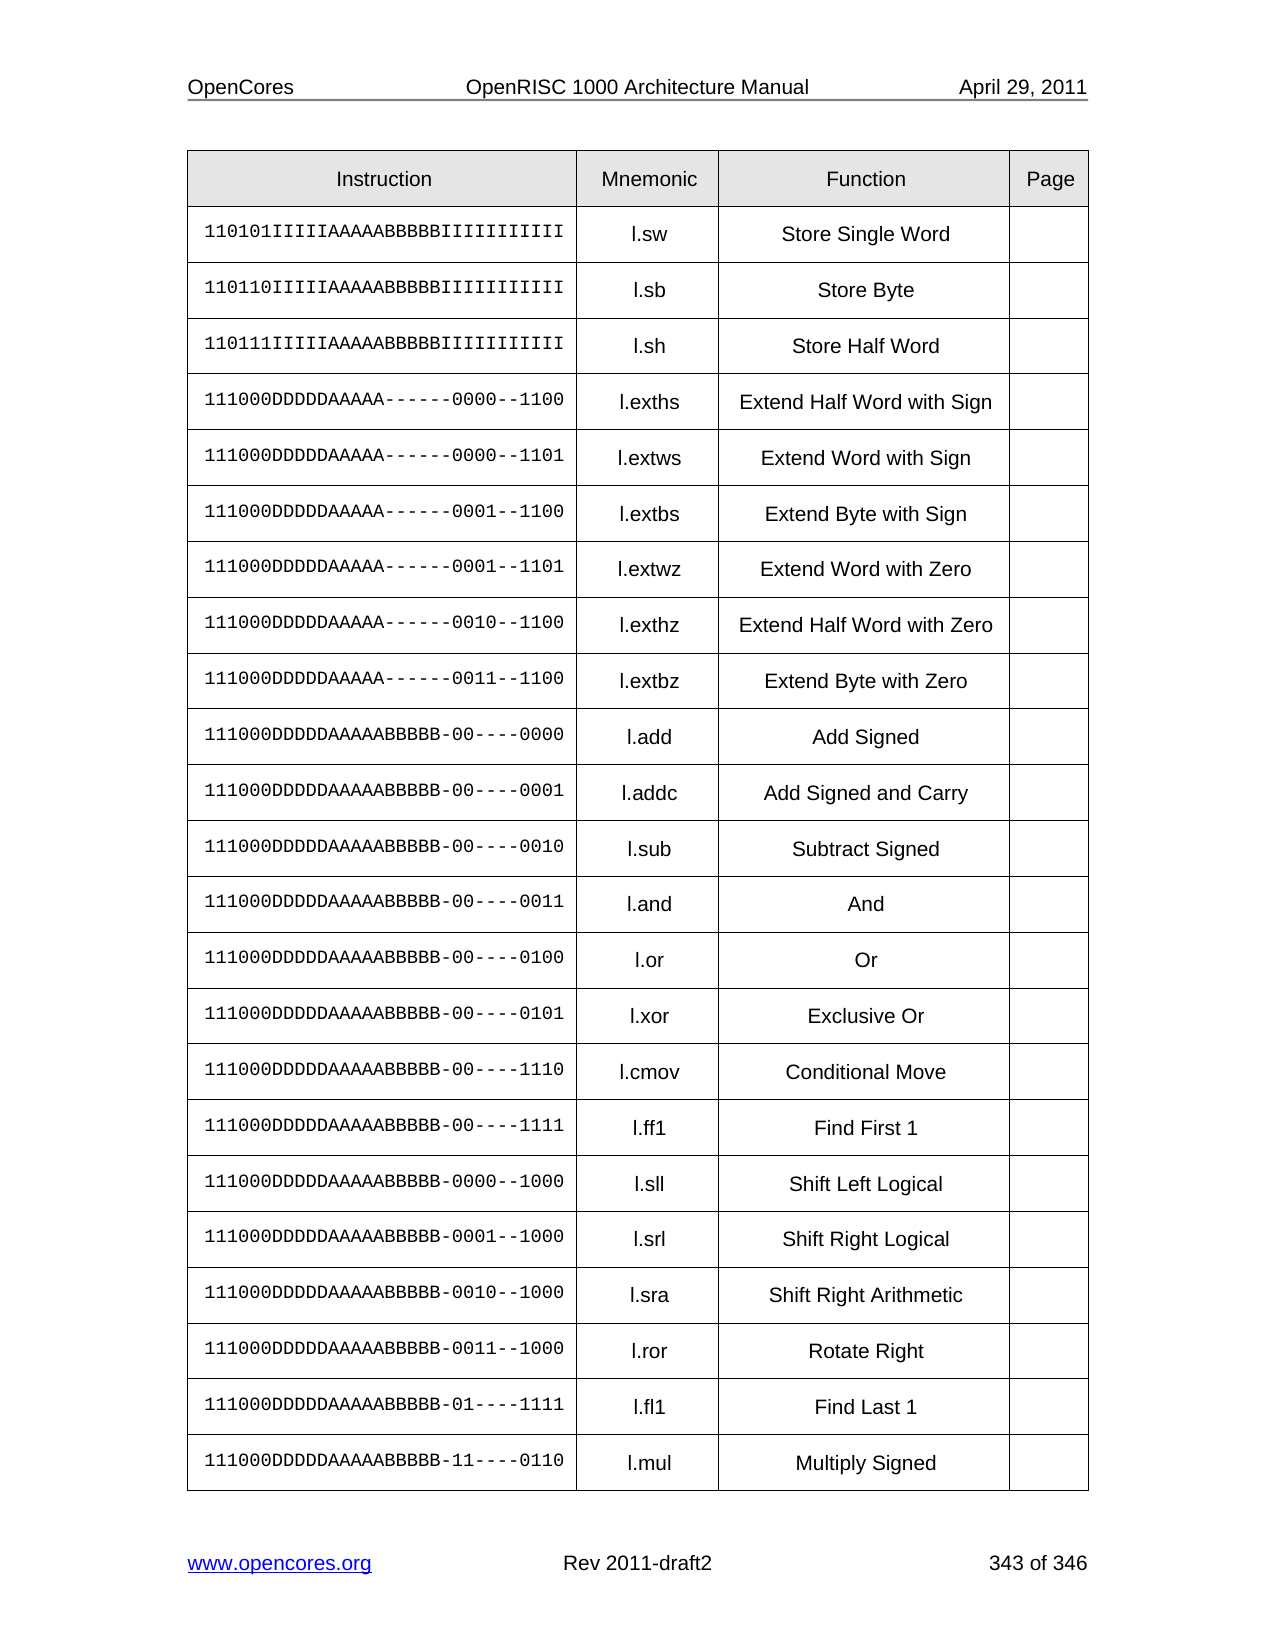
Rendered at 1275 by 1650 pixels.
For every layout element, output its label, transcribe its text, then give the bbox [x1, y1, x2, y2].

table_cell [1010, 207, 1088, 262]
table_cell [1010, 430, 1088, 485]
table_cell [1010, 654, 1088, 708]
table_cell [1010, 1156, 1088, 1211]
table_cell Subtract Signed [719, 821, 1009, 876]
table_cell 111000DDDDDAAAAABBBBB-00----0101 [188, 989, 576, 1043]
table_cell l.exthz [577, 598, 718, 652]
table_cell l.srl [577, 1212, 718, 1267]
table_cell 110101IIIIIAAAAABBBBBIIIIIIIIIII [188, 207, 576, 262]
table_cell [1010, 542, 1088, 597]
table_cell [1010, 1044, 1088, 1099]
table_cell 111000DDDDDAAAAA------0000--1101 [188, 430, 576, 485]
table_cell Find Last 1 [719, 1379, 1009, 1434]
table_cell 111000DDDDDAAAAA------0001--1101 [188, 542, 576, 597]
table_cell l.ff1 [577, 1100, 718, 1155]
table_cell [1010, 1435, 1088, 1490]
table_cell Conditional Move [719, 1044, 1009, 1099]
table_cell l.extbz [577, 654, 718, 708]
table_cell Extend Word with Sign [719, 430, 1009, 485]
table_cell l.extws [577, 430, 718, 485]
table_cell [1010, 1379, 1088, 1434]
table_cell 111000DDDDDAAAAABBBBB-0011--1000 [188, 1324, 576, 1378]
table_cell 111000DDDDDAAAAABBBBB-00----1111 [188, 1100, 576, 1155]
table_cell 111000DDDDDAAAAABBBBB-00----0000 [188, 709, 576, 764]
table_cell [1010, 765, 1088, 820]
table_cell [1010, 598, 1088, 652]
table_cell And [719, 877, 1009, 932]
table_cell Extend Byte with Sign [719, 486, 1009, 541]
table_cell l.exths [577, 374, 718, 429]
table_cell l.and [577, 877, 718, 932]
table_cell l.sh [577, 319, 718, 373]
table_cell 110111IIIIIAAAAABBBBBIIIIIIIIIII [188, 319, 576, 373]
table_cell [1010, 263, 1088, 317]
table_cell 111000DDDDDAAAAA------0010--1100 [188, 598, 576, 652]
table_cell [1010, 1212, 1088, 1267]
table_header Mnemonic [577, 151, 718, 206]
table_cell Or [719, 933, 1009, 987]
table_header Function [719, 151, 1009, 206]
table_cell l.sb [577, 263, 718, 317]
table_cell 111000DDDDDAAAAABBBBB-00----0100 [188, 933, 576, 987]
table_cell Multiply Signed [719, 1435, 1009, 1490]
table_cell [1010, 877, 1088, 932]
table_cell [1010, 1100, 1088, 1155]
table_cell 111000DDDDDAAAAABBBBB-00----0011 [188, 877, 576, 932]
table_cell l.sra [577, 1268, 718, 1322]
table_cell [1010, 933, 1088, 987]
table_cell [1010, 374, 1088, 429]
table_cell l.extwz [577, 542, 718, 597]
table_cell [1010, 989, 1088, 1043]
table_cell l.mul [577, 1435, 718, 1490]
table_cell 111000DDDDDAAAAABBBBB-00----0001 [188, 765, 576, 820]
table_cell Store Byte [719, 263, 1009, 317]
table_cell [1010, 486, 1088, 541]
table_cell 111000DDDDDAAAAA------0000--1100 [188, 374, 576, 429]
table_cell 111000DDDDDAAAAA------0001--1100 [188, 486, 576, 541]
table_cell 111000DDDDDAAAAABBBBB-00----0010 [188, 821, 576, 876]
table_cell l.sll [577, 1156, 718, 1211]
table_cell Exclusive Or [719, 989, 1009, 1043]
table_cell l.add [577, 709, 718, 764]
table_header Instruction [188, 151, 576, 206]
table_cell 111000DDDDDAAAAABBBBB-0001--1000 [188, 1212, 576, 1267]
table_cell l.sw [577, 207, 718, 262]
table_cell 111000DDDDDAAAAABBBBB-0000--1000 [188, 1156, 576, 1211]
table_cell [1010, 319, 1088, 373]
table_cell l.sub [577, 821, 718, 876]
table_cell Store Single Word [719, 207, 1009, 262]
table_cell Extend Half Word with Sign [719, 374, 1009, 429]
table_cell 111000DDDDDAAAAABBBBB-00----1110 [188, 1044, 576, 1099]
table_cell [1010, 1268, 1088, 1322]
table_cell Extend Word with Zero [719, 542, 1009, 597]
table_cell Shift Right Logical [719, 1212, 1009, 1267]
table_cell [1010, 709, 1088, 764]
table_cell Store Half Word [719, 319, 1009, 373]
table_cell l.addc [577, 765, 718, 820]
table_cell l.ror [577, 1324, 718, 1378]
table_cell Find First 1 [719, 1100, 1009, 1155]
table_cell Shift Left Logical [719, 1156, 1009, 1211]
table_cell l.xor [577, 989, 718, 1043]
table_cell Rotate Right [719, 1324, 1009, 1378]
table_cell 111000DDDDDAAAAABBBBB-0010--1000 [188, 1268, 576, 1322]
table_cell [1010, 1324, 1088, 1378]
table_cell 110110IIIIIAAAAABBBBBIIIIIIIIIII [188, 263, 576, 317]
table_cell l.fl1 [577, 1379, 718, 1434]
table_cell Shift Right Arithmetic [719, 1268, 1009, 1322]
table_cell 111000DDDDDAAAAABBBBB-11----0110 [188, 1435, 576, 1490]
table_cell Extend Half Word with Zero [719, 598, 1009, 652]
table_cell l.extbs [577, 486, 718, 541]
table_cell 111000DDDDDAAAAA------0011--1100 [188, 654, 576, 708]
table_cell Extend Byte with Zero [719, 654, 1009, 708]
table_cell l.or [577, 933, 718, 987]
table_cell [1010, 821, 1088, 876]
table_header Page [1010, 151, 1088, 206]
table_cell Add Signed [719, 709, 1009, 764]
table_cell 111000DDDDDAAAAABBBBB-01----1111 [188, 1379, 576, 1434]
table_cell Add Signed and Carry [719, 765, 1009, 820]
table_cell l.cmov [577, 1044, 718, 1099]
